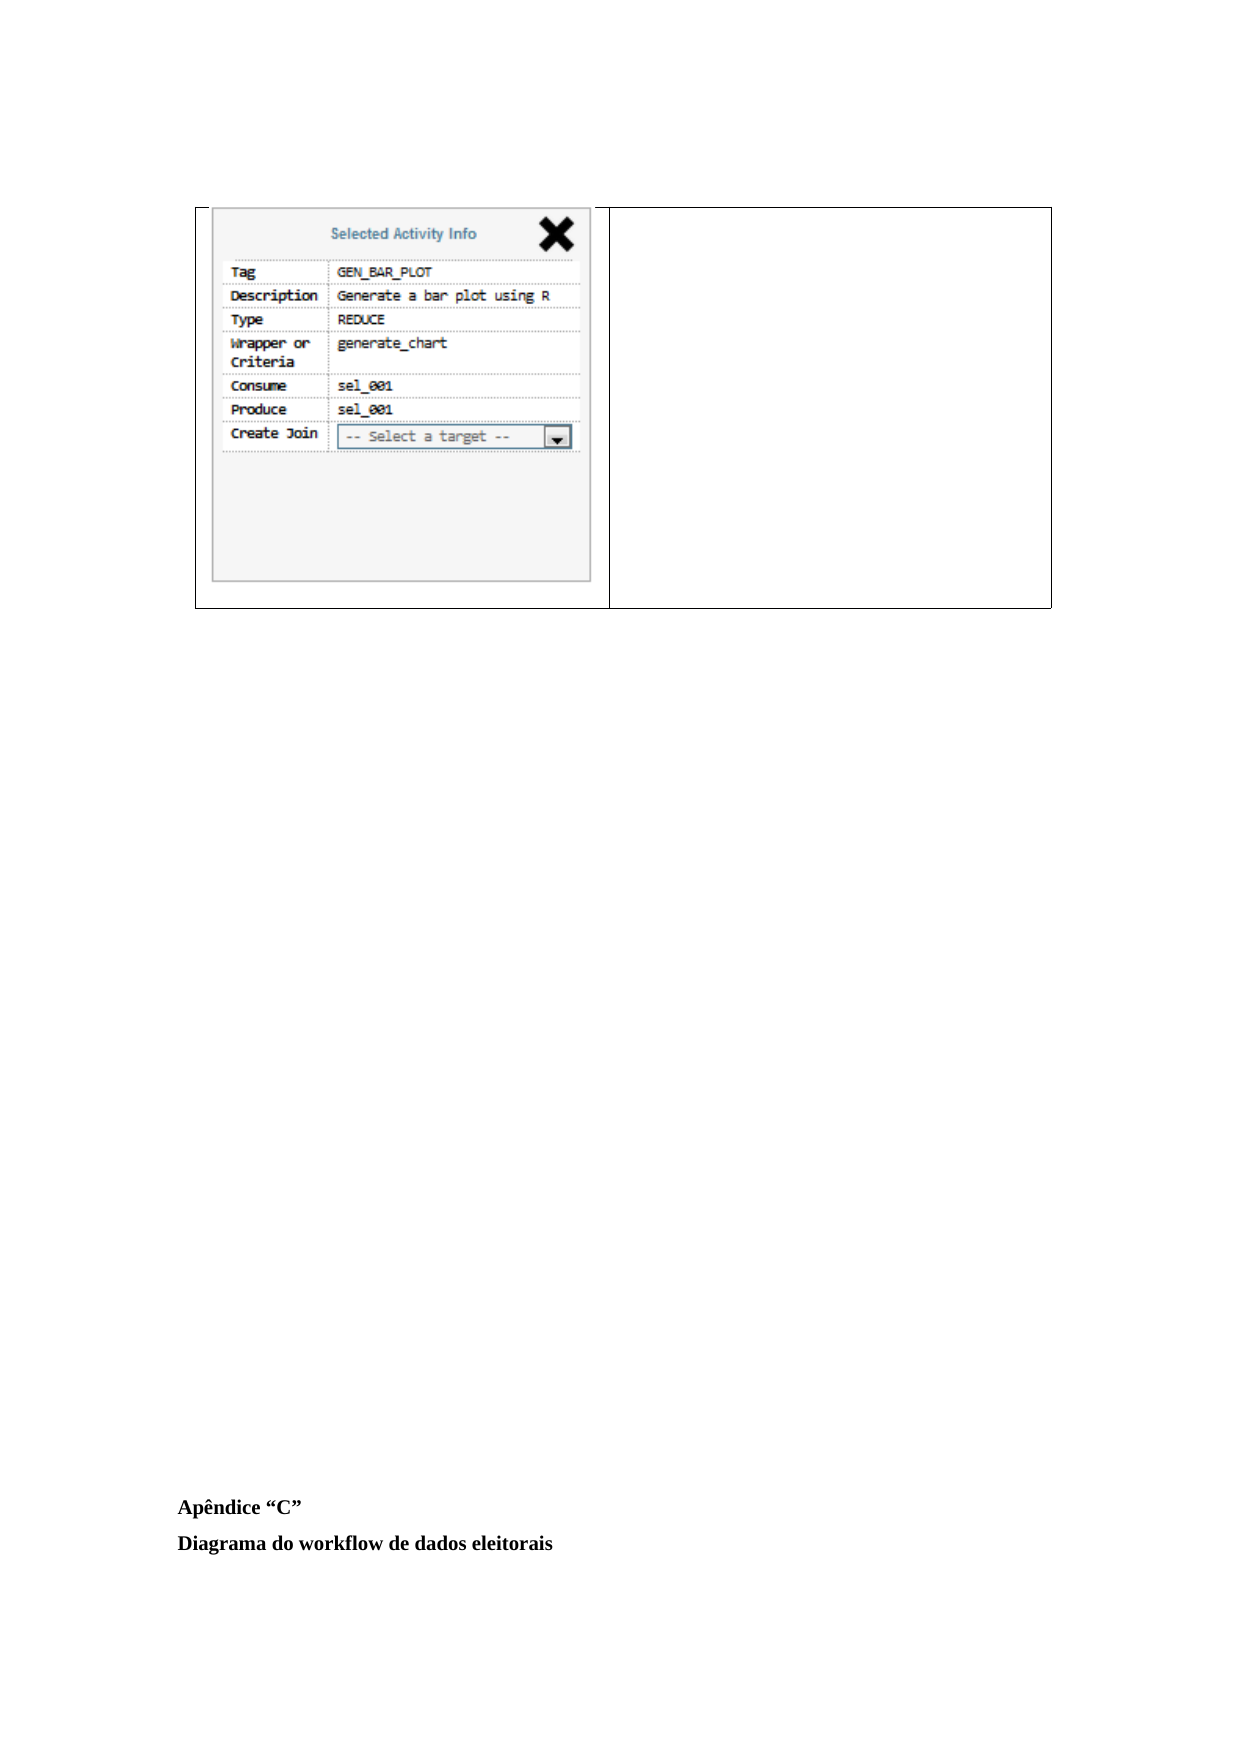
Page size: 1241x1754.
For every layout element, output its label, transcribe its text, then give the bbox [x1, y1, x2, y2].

table_cell [196, 208, 609, 607]
table_cell [610, 208, 1051, 607]
text Diagrama do workflow de dados eleitorais [177, 1531, 1063, 1555]
text Apêndice “C” [177, 1495, 1063, 1519]
